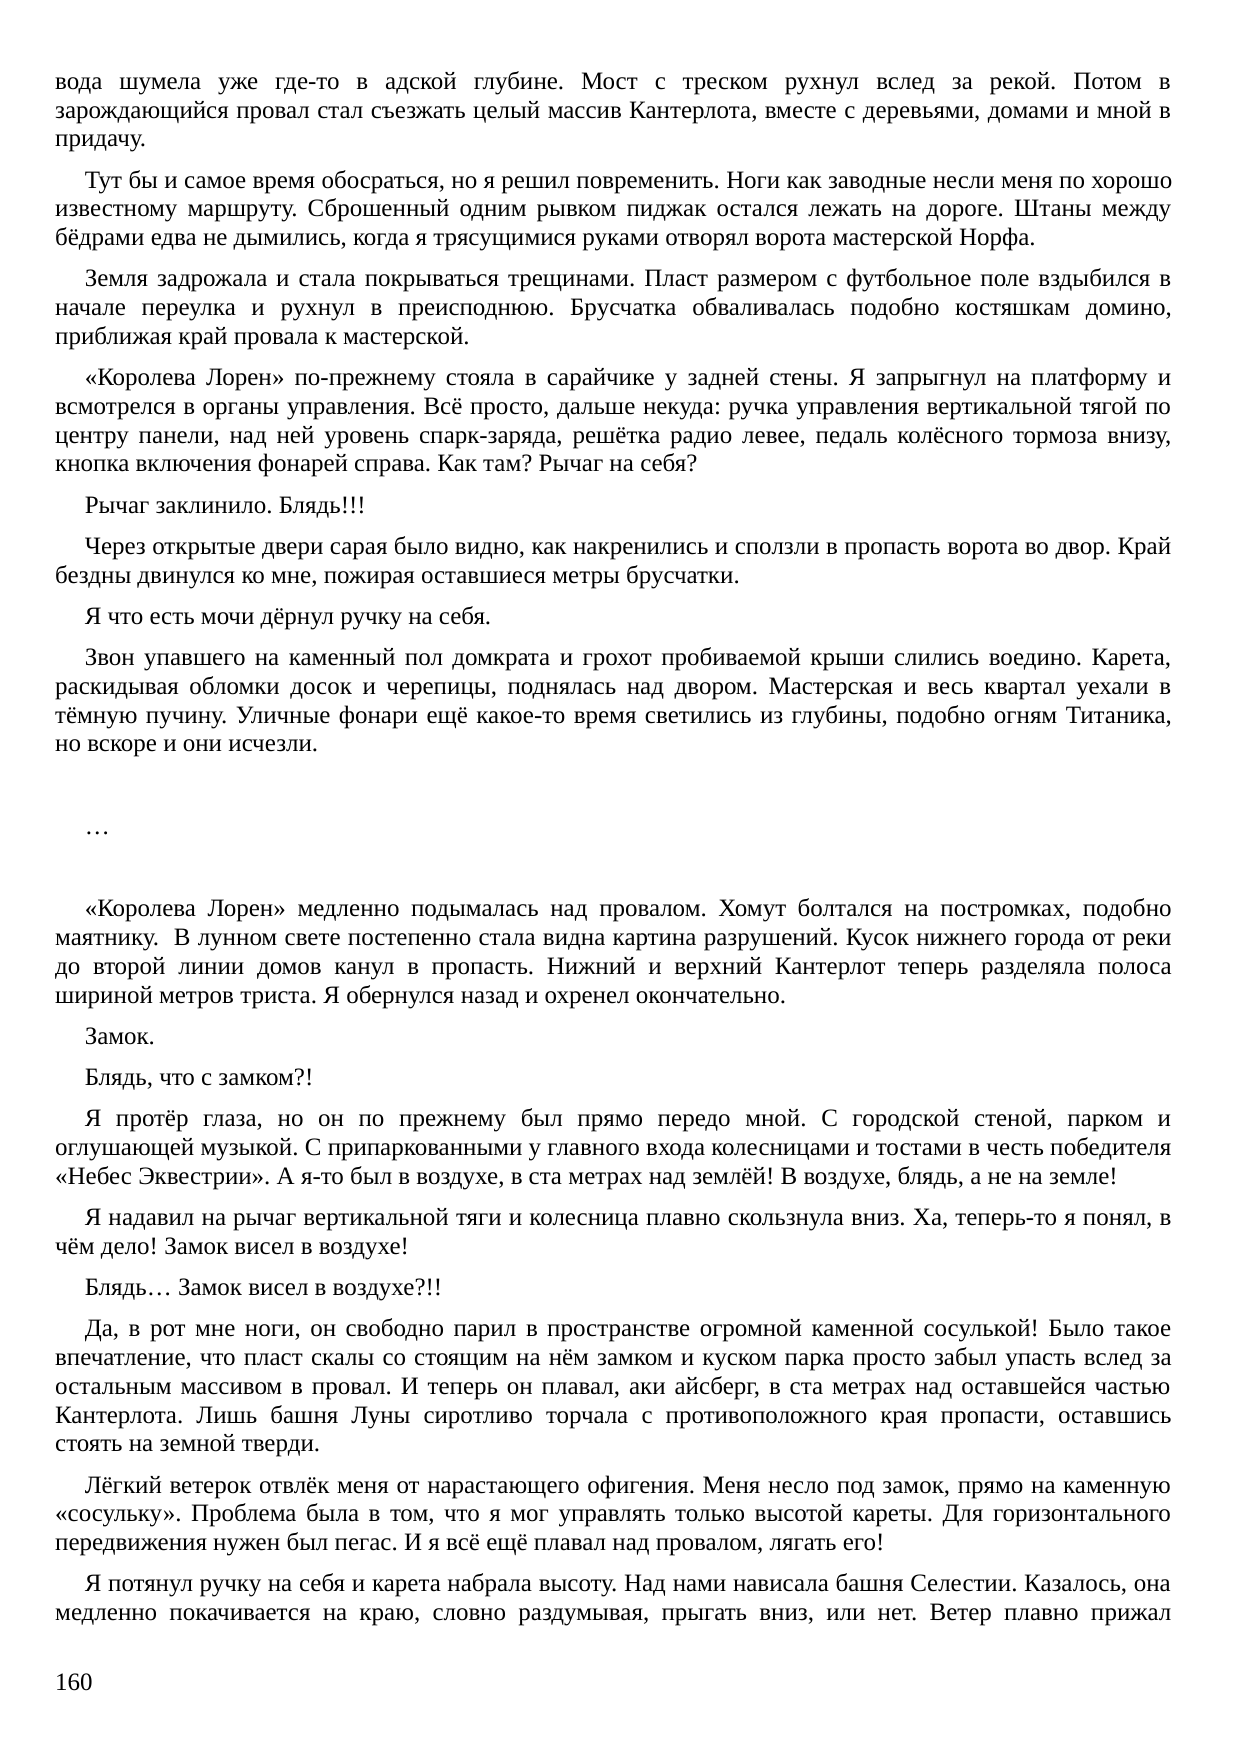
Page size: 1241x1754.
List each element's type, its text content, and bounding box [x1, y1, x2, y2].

text … [55, 811, 1173, 840]
text Земля задрожала и стала покрываться трещинами. Пласт размером с футбольное поле вздыбился в начале переулка и рухнул в преисподнюю. Брусчатка обваливалась подобно костяшкам домино, приближая край провала к мастерской. [55, 263, 1173, 350]
text вода шумела уже где-то в адской глубине. Мост с треском рухнул вслед за рекой. Потом в зарождающийся провал стал съезжать целый массив Кантерлота, вместе с деревьями, домами и мной в придачу. [55, 66, 1173, 152]
text Тут бы и самое время обосраться, но я решил повременить. Ноги как заводные несли меня по хорошо известному маршруту. Сброшенный одним рывком пиджак остался лежать на дороге. Штаны между бёдрами едва не дымились, когда я трясущимися руками отворял ворота мастерской Норфа. [55, 165, 1173, 251]
text «Королева Лорен» по-прежнему стояла в сарайчике у задней стены. Я запрыгнул на платформу и всмотрелся в органы управления. Всё просто, дальше некуда: ручка управления вертикальной тягой по центру панели, над ней уровень спарк-заряда, решётка радио левее, педаль колёсного тормоза внизу, кнопка включения фонарей справа. Как там? Рычаг на себя? [55, 362, 1173, 477]
text «Королева Лорен» медленно подымалась над провалом. Хомут болтался на постромках, подобно маятнику. В лунном свете постепенно стала видна картина разрушений. Кусок нижнего города от реки до второй линии домов канул в пропасть. Нижний и верхний Кантерлот теперь разделяла полоса шириной метров триста. Я обернулся назад и охренел окончательно. [55, 893, 1173, 1008]
text Блядь, что с замком?! [55, 1062, 1173, 1091]
text Я протёр глаза, но он по прежнему был прямо передо мной. С городской стеной, парком и оглушающей музыкой. С припаркованными у главного входа колесницами и тостами в честь победителя «Небес Эквестрии». А я-то был в воздухе, в ста метрах над землёй! В воздухе, блядь, а не на земле! [55, 1103, 1173, 1190]
text Я что есть мочи дёрнул ручку на себя. [55, 601, 1173, 630]
text Рычаг заклинило. Блядь!!! [55, 490, 1173, 518]
text Блядь… Замок висел в воздухе?!! [55, 1272, 1173, 1301]
text Звон упавшего на каменный пол домкрата и грохот пробиваемой крыши слились воедино. Карета, раскидывая обломки досок и черепицы, поднялась над двором. Мастерская и весь квартал уехали в тёмную пучину. Уличные фонари ещё какое-то время светились из глубины, подобно огням Титаника, но вскоре и они исчезли. [55, 642, 1173, 757]
text Да, в рот мне ноги, он свободно парил в пространстве огромной каменной сосулькой! Было такое впечатление, что пласт скалы со стоящим на нём замком и куском парка просто забыл упасть вслед за остальным массивом в провал. И теперь он плавал, аки айсберг, в ста метрах над оставшейся частью Кантерлота. Лишь башня Луны сиротливо торчала с противоположного края пропасти, оставшись стоять на земной тверди. [55, 1313, 1173, 1457]
text Я потянул ручку на себя и карета набрала высоту. Над нами нависала башня Селестии. Казалось, она медленно покачивается на краю, словно раздумывая, прыгать вниз, или нет. Ветер плавно прижал [55, 1568, 1173, 1626]
text Я надавил на рычаг вертикальной тяги и колесница плавно скользнула вниз. Ха, теперь-то я понял, в чём дело! Замок висел в воздухе! [55, 1202, 1173, 1260]
text Лёгкий ветерок отвлёк меня от нарастающего офигения. Меня несло под замок, прямо на каменную «сосульку». Проблема была в том, что я мог управлять только высотой кареты. Для горизонтального передвижения нужен был пегас. И я всё ещё плавал над провалом, лягать его! [55, 1470, 1173, 1556]
text Через открытые двери сарая было видно, как накренились и сползли в пропасть ворота во двор. Край бездны двинулся ко мне, пожирая оставшиеся метры брусчатки. [55, 531, 1173, 588]
text Замок. [55, 1021, 1173, 1050]
